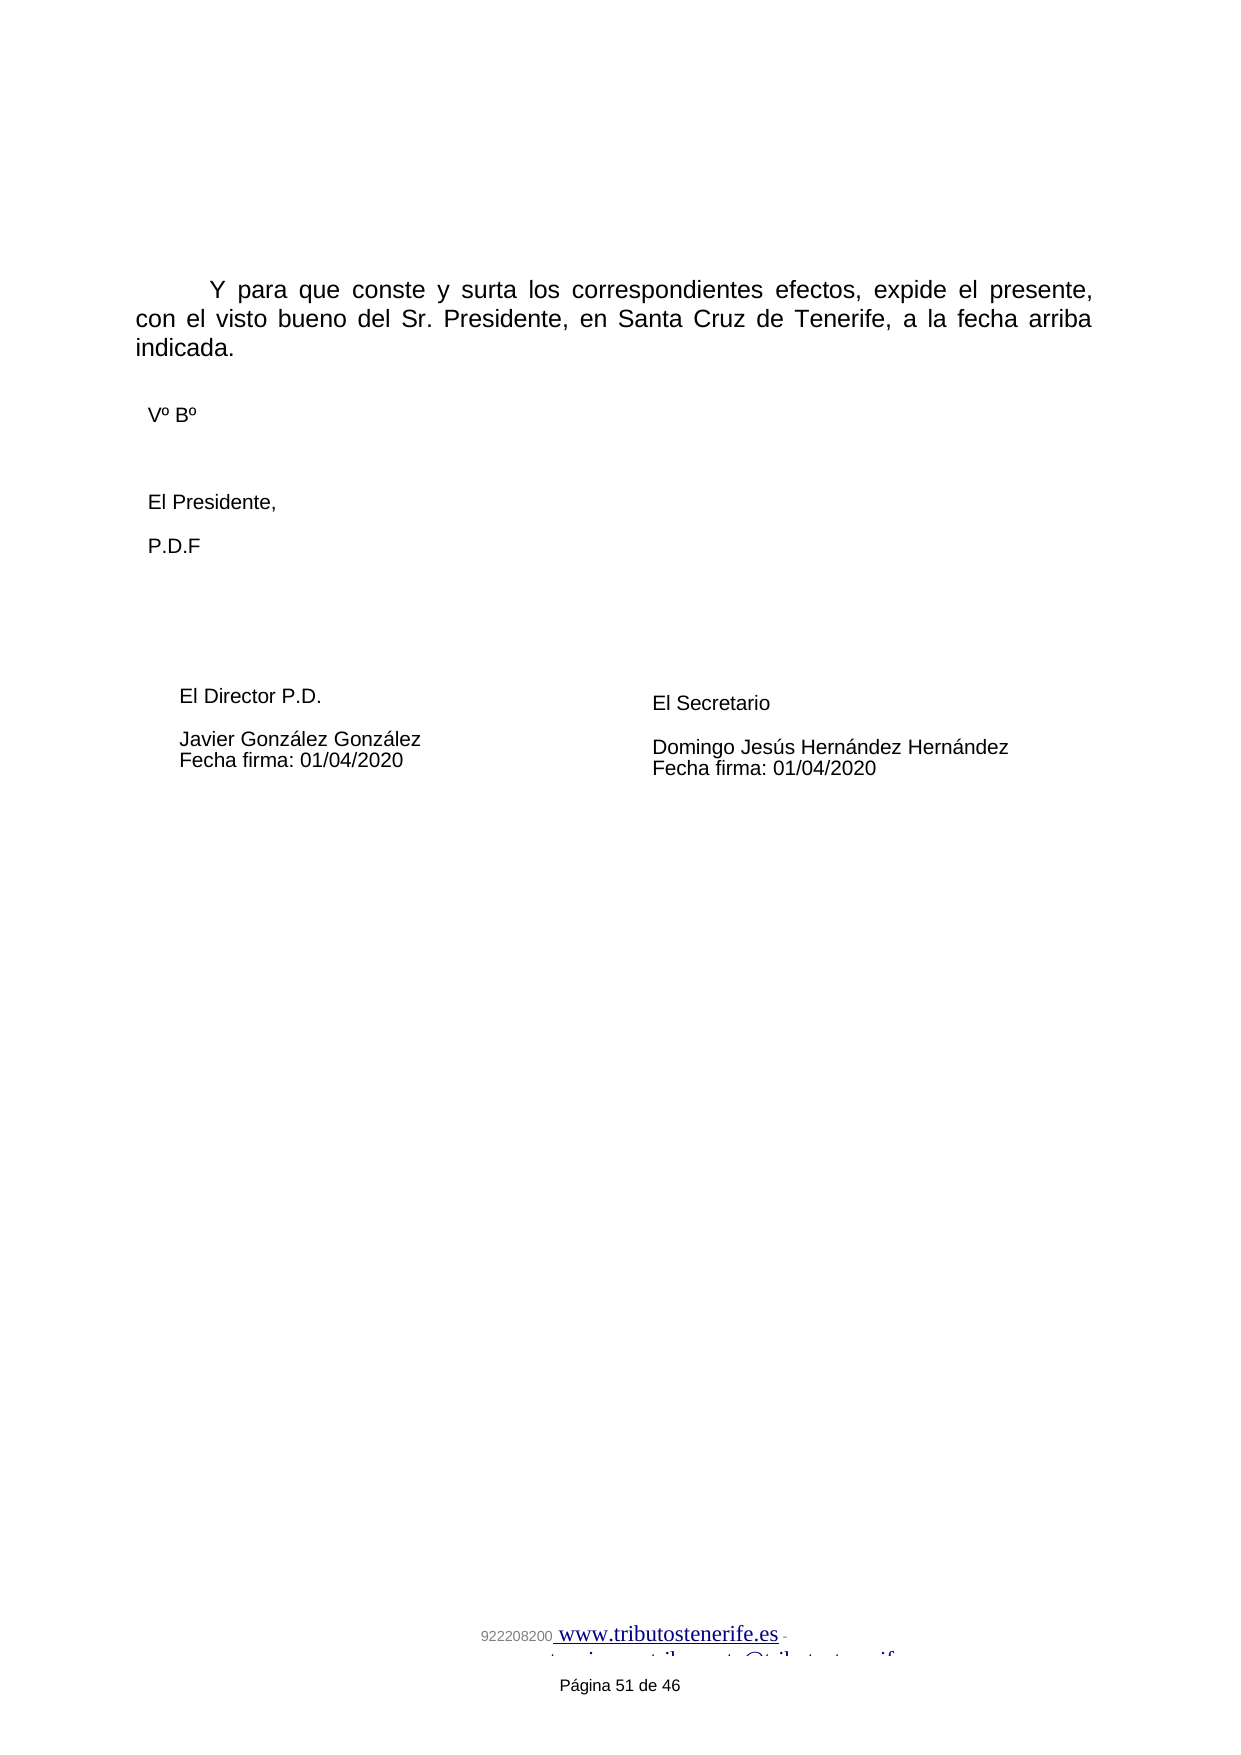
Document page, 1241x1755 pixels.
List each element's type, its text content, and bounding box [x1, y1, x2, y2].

text El Director P.D. [179, 685, 422, 708]
text Domingo Jesús Hernández Hernández Fecha firma: 01/04/2020 [652, 737, 1012, 779]
text El Presidente, P.D.F [148, 490, 327, 558]
text El Secretario [652, 693, 1105, 715]
text Vº Bº [148, 403, 1105, 427]
text Javier González González Fecha firma: 01/04/2020 [179, 730, 422, 771]
subtitle Y para que conste y surta los correspondientes efectos, expide el presente, con el visto bueno del Sr. Presidente, en Santa Cruz de Tenerife, a la fecha arriba indicada. [135, 275, 1093, 362]
